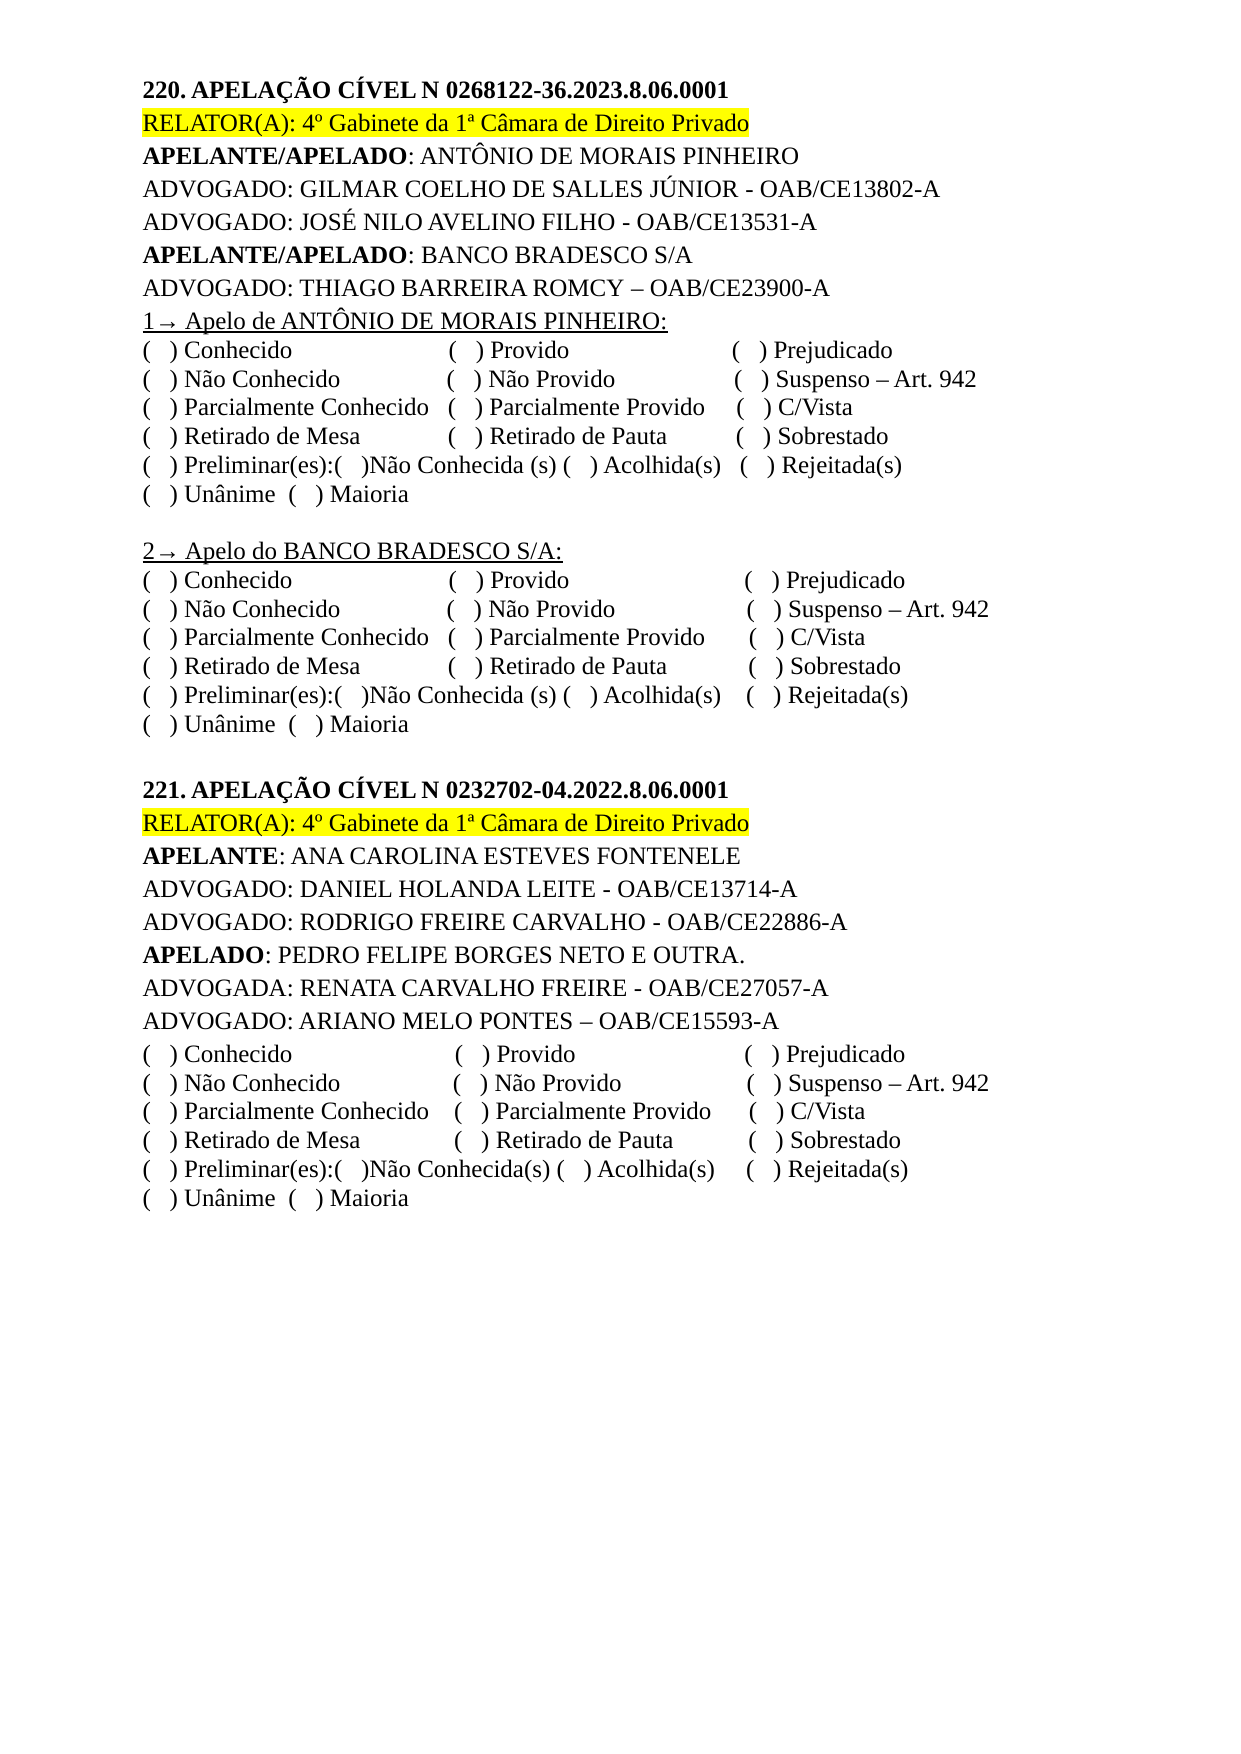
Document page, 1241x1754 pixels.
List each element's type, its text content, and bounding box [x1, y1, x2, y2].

text ( ) Parcialmente Conhecido ( ) Parcialmente Provido ( ) C/Vista [142, 392, 1158, 421]
text ( ) Não Conhecido ( ) Não Provido ( ) Suspenso – Art. 942 [142, 1068, 1158, 1096]
text ( ) Conhecido ( ) Provido ( ) Prejudicado [142, 565, 1141, 594]
text ( ) Não Conhecido ( ) Não Provido ( ) Suspenso – Art. 942 [142, 364, 1158, 392]
text ( ) Unânime ( ) Maioria 221. APELAÇÃO CÍVEL N 0232702-04.2022.8.06.0001 RELATOR(A): 4º Gabinete da 1ª Câmara de Direito Privado APELANTE: ANA CAROLINA ESTEVES FONTENELE ADVOGADO: DANIEL HOLANDA LEITE - OAB/CE13714-A ADVOGADO: RODRIGO FREIRE CARVALHO - OAB/CE22886-A APELADO: PEDRO FELIPE BORGES NETO E OUTRA. ADVOGADA: RENATA CARVALHO FREIRE - OAB/CE27057-A ADVOGADO: ARIANO MELO PONTES – OAB/CE15593-A [142, 709, 1141, 1034]
text 220. APELAÇÃO CÍVEL N 0268122-36.2023.8.06.0001 RELATOR(A): 4º Gabinete da 1ª Câmara de Direito Privado APELANTE/APELADO: ANTÔNIO DE MORAIS PINHEIRO ADVOGADO: GILMAR COELHO DE SALLES JÚNIOR - OAB/CE13802-A ADVOGADO: JOSÉ NILO AVELINO FILHO - OAB/CE13531-A APELANTE/APELADO: BANCO BRADESCO S/A ADVOGADO: THIAGO BARREIRA ROMCY – OAB/CE23900-A [142, 75, 1141, 302]
text ( ) Retirado de Mesa ( ) Retirado de Pauta ( ) Sobrestado [142, 1125, 1158, 1154]
text ( ) Parcialmente Conhecido ( ) Parcialmente Provido ( ) C/Vista [142, 1096, 1158, 1125]
text ( ) Preliminar(es):( )Não Conhecida(s) ( ) Acolhida(s) ( ) Rejeitada(s) [142, 1154, 1158, 1183]
text ( ) Unânime ( ) Maioria [142, 479, 1158, 507]
text 2→ Apelo do BANCO BRADESCO S/A: [142, 536, 1141, 565]
text ( ) Unânime ( ) Maioria [142, 1183, 1141, 1277]
text ( ) Retirado de Mesa ( ) Retirado de Pauta ( ) Sobrestado [142, 421, 1158, 450]
text ( ) Retirado de Mesa ( ) Retirado de Pauta ( ) Sobrestado [142, 651, 1158, 680]
text ( ) Preliminar(es):( )Não Conhecida (s) ( ) Acolhida(s) ( ) Rejeitada(s) [142, 450, 1158, 479]
text 1→ Apelo de ANTÔNIO DE MORAIS PINHEIRO: [142, 306, 1141, 335]
text ( ) Conhecido ( ) Provido ( ) Prejudicado [142, 1039, 1141, 1068]
text ( ) Preliminar(es):( )Não Conhecida (s) ( ) Acolhida(s) ( ) Rejeitada(s) [142, 680, 1158, 709]
text ( ) Não Conhecido ( ) Não Provido ( ) Suspenso – Art. 942 [142, 594, 1158, 622]
text ( ) Conhecido ( ) Provido ( ) Prejudicado [142, 335, 1141, 364]
text ( ) Parcialmente Conhecido ( ) Parcialmente Provido ( ) C/Vista [142, 622, 1158, 651]
